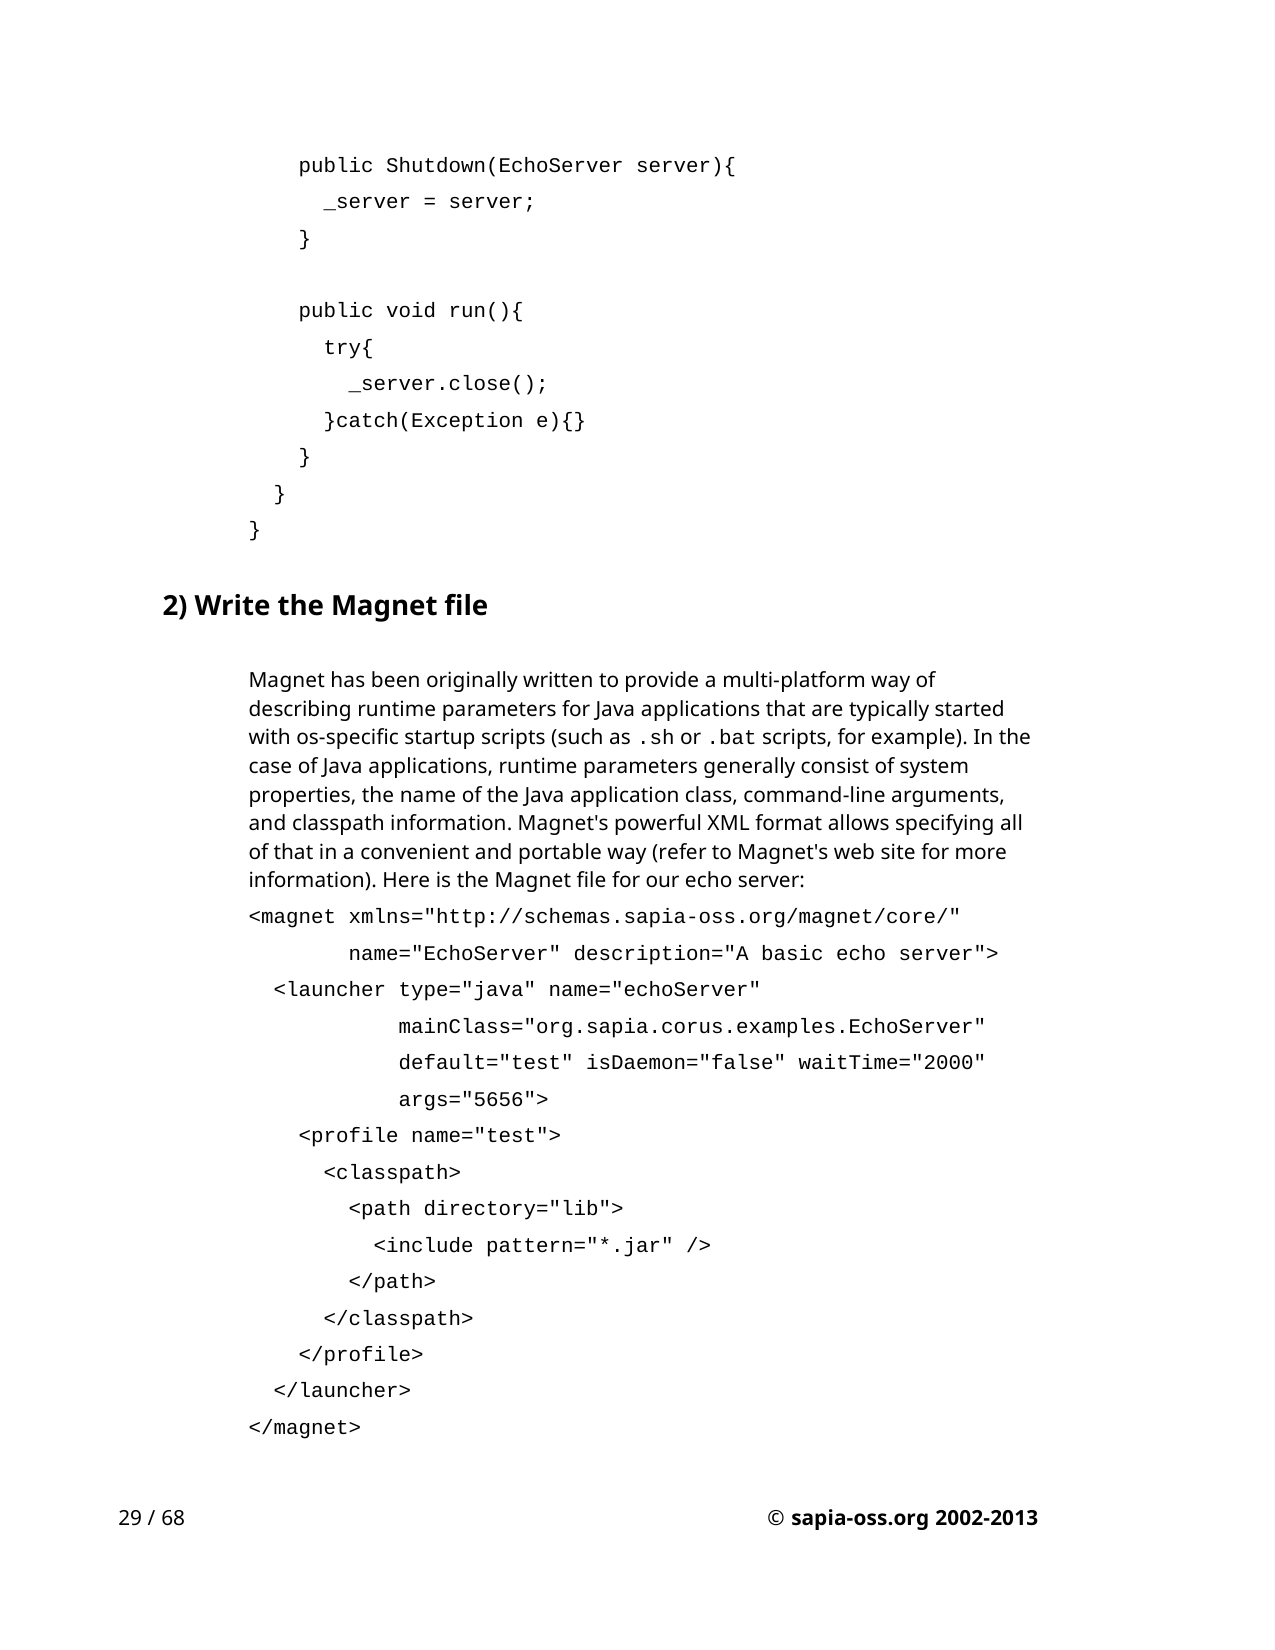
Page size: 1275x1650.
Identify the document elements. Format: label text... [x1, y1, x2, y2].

text } [248, 446, 1039, 470]
text <launcher type="java" name="echoServer" [248, 979, 1039, 1003]
text try{ [248, 337, 1039, 361]
subtitle 2) Write the Magnet file [162, 586, 1039, 623]
text </path> [248, 1271, 1039, 1295]
text mainClass="org.sapia.corus.examples.EchoServer" [248, 1016, 1039, 1040]
text default="test" isDaemon="false" waitTime="2000" [248, 1052, 1039, 1076]
text <classpath> [248, 1162, 1039, 1186]
text <magnet xmlns="http://schemas.sapia-oss.org/magnet/core/" [248, 906, 1039, 930]
text Magnet has been originally written to provide a multi-platform way of describing runtime parameters for Java applications that are typically started with os-specific startup scripts (such as .sh or .bat scripts, for example). In the case of Java applications, runtime parameters generally consist of system properties, the name of the Java application class, command-line arguments, and classpath information. Magnet's powerful XML format allows specifying all of that in a convenient and portable way (refer to Magnet's web site for more information). Here is the Magnet file for our echo server: [248, 665, 1039, 894]
text } [248, 483, 1039, 507]
text }catch(Exception e){} [248, 410, 1039, 434]
text </profile> [248, 1344, 1039, 1368]
text name="EchoServer" description="A basic echo server"> [248, 943, 1039, 967]
text } [248, 227, 1039, 251]
text public void run(){ [248, 300, 1039, 324]
text </launcher> [248, 1380, 1039, 1404]
text _server.close(); [248, 373, 1039, 397]
text args="5656"> [248, 1089, 1039, 1113]
text <include pattern="*.jar" /> [248, 1234, 1039, 1258]
text <profile name="test"> [248, 1125, 1039, 1149]
text public Shutdown(EchoServer server){ [248, 154, 1039, 178]
text </classpath> [248, 1307, 1039, 1331]
text </magnet> [248, 1417, 1039, 1441]
text <path directory="lib"> [248, 1198, 1039, 1222]
text } [248, 519, 1039, 543]
text _server = server; [248, 191, 1039, 215]
